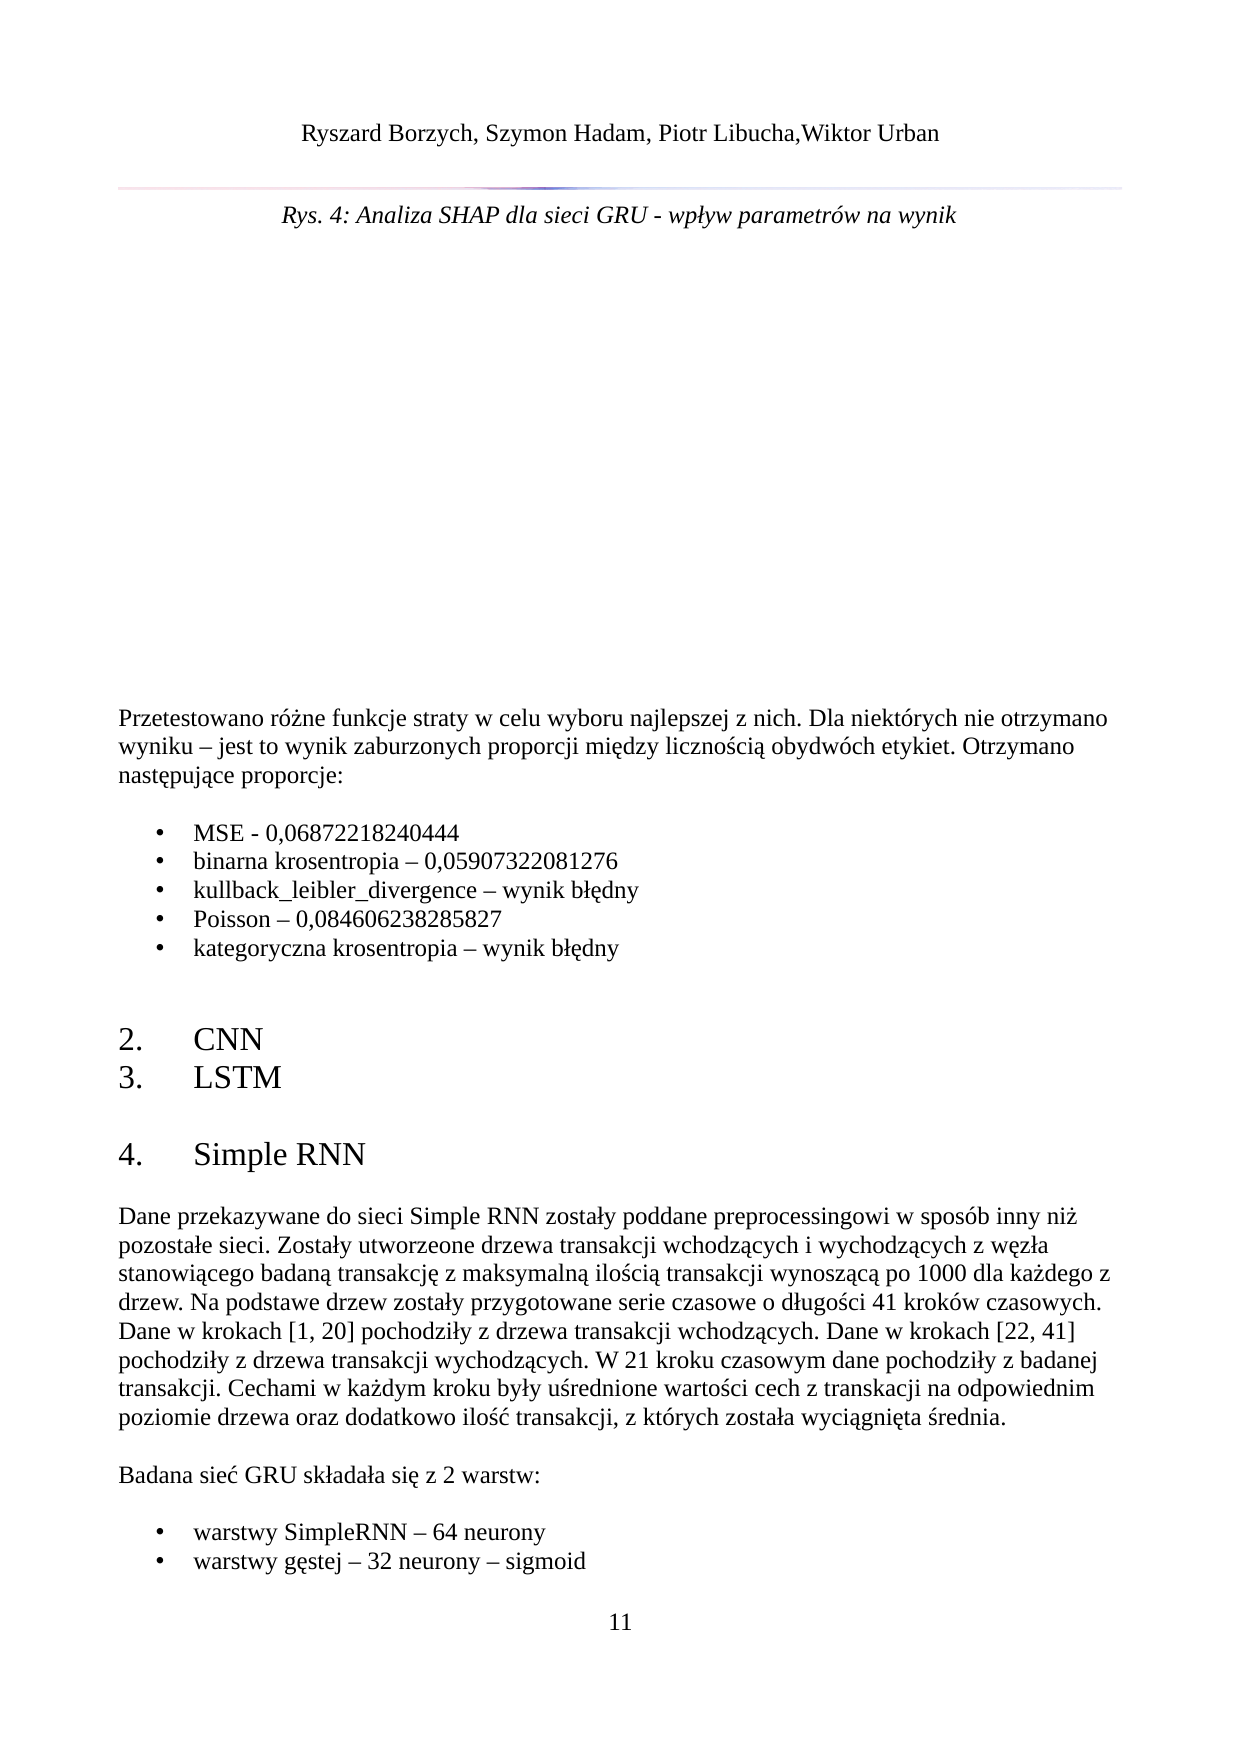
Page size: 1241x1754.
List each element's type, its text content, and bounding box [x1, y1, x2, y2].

list LSTM [118, 1057, 1122, 1096]
list kullback_leibler_divergence – wynik błędny [156, 875, 1122, 904]
list Simple RNN [118, 1134, 1122, 1172]
list warstwy gęstej – 32 neurony – sigmoid [156, 1546, 1122, 1575]
list binarna krosentropia – 0,05907322081276 [156, 846, 1122, 875]
list warstwy SimpleRNN – 64 neurony [156, 1517, 1122, 1546]
text Przetestowano różne funkcje straty w celu wyboru najlepszej z nich. Dla niektórych nie otrzymano wyniku – jest to wynik zaburzonych proporcji między licznością obydwóch etykiet. Otrzymano następujące proporcje: [118, 703, 1122, 789]
list kategoryczna krosentropia – wynik błędny [156, 933, 1122, 961]
text Dane przekazywane do sieci Simple RNN zostały poddane preprocessingowi w sposób inny niż pozostałe sieci. Zostały utworzeone drzewa transakcji wchodzących i wychodzących z węzła stanowiącego badaną transakcję z maksymalną ilością transakcji wynoszącą po 1000 dla każdego z drzew. Na podstawe drzew zostały przygotowane serie czasowe o długości 41 kroków czasowych. Dane w krokach [1, 20] pochodziły z drzewa transakcji wchodzących. Dane w krokach [22, 41] pochodziły z drzewa transakcji wychodzących. W 21 kroku czasowym dane pochodziły z badanej transakcji. Cechami w każdym kroku były uśrednione wartości cech z transkacji na odpowiednim poziomie drzewa oraz dodatkowo ilość transakcji, z których została wyciągnięta średnia. [118, 1201, 1122, 1431]
text Badana sieć GRU składała się z 2 warstw: [118, 1460, 1122, 1488]
list CNN [118, 1019, 1122, 1057]
text Rys. 4: Analiza SHAP dla sieci GRU - wpływ parametrów na wynik [118, 200, 1122, 228]
list Poisson – 0,084606238285827 [156, 904, 1122, 933]
list MSE - 0,06872218240444 [156, 818, 1122, 846]
